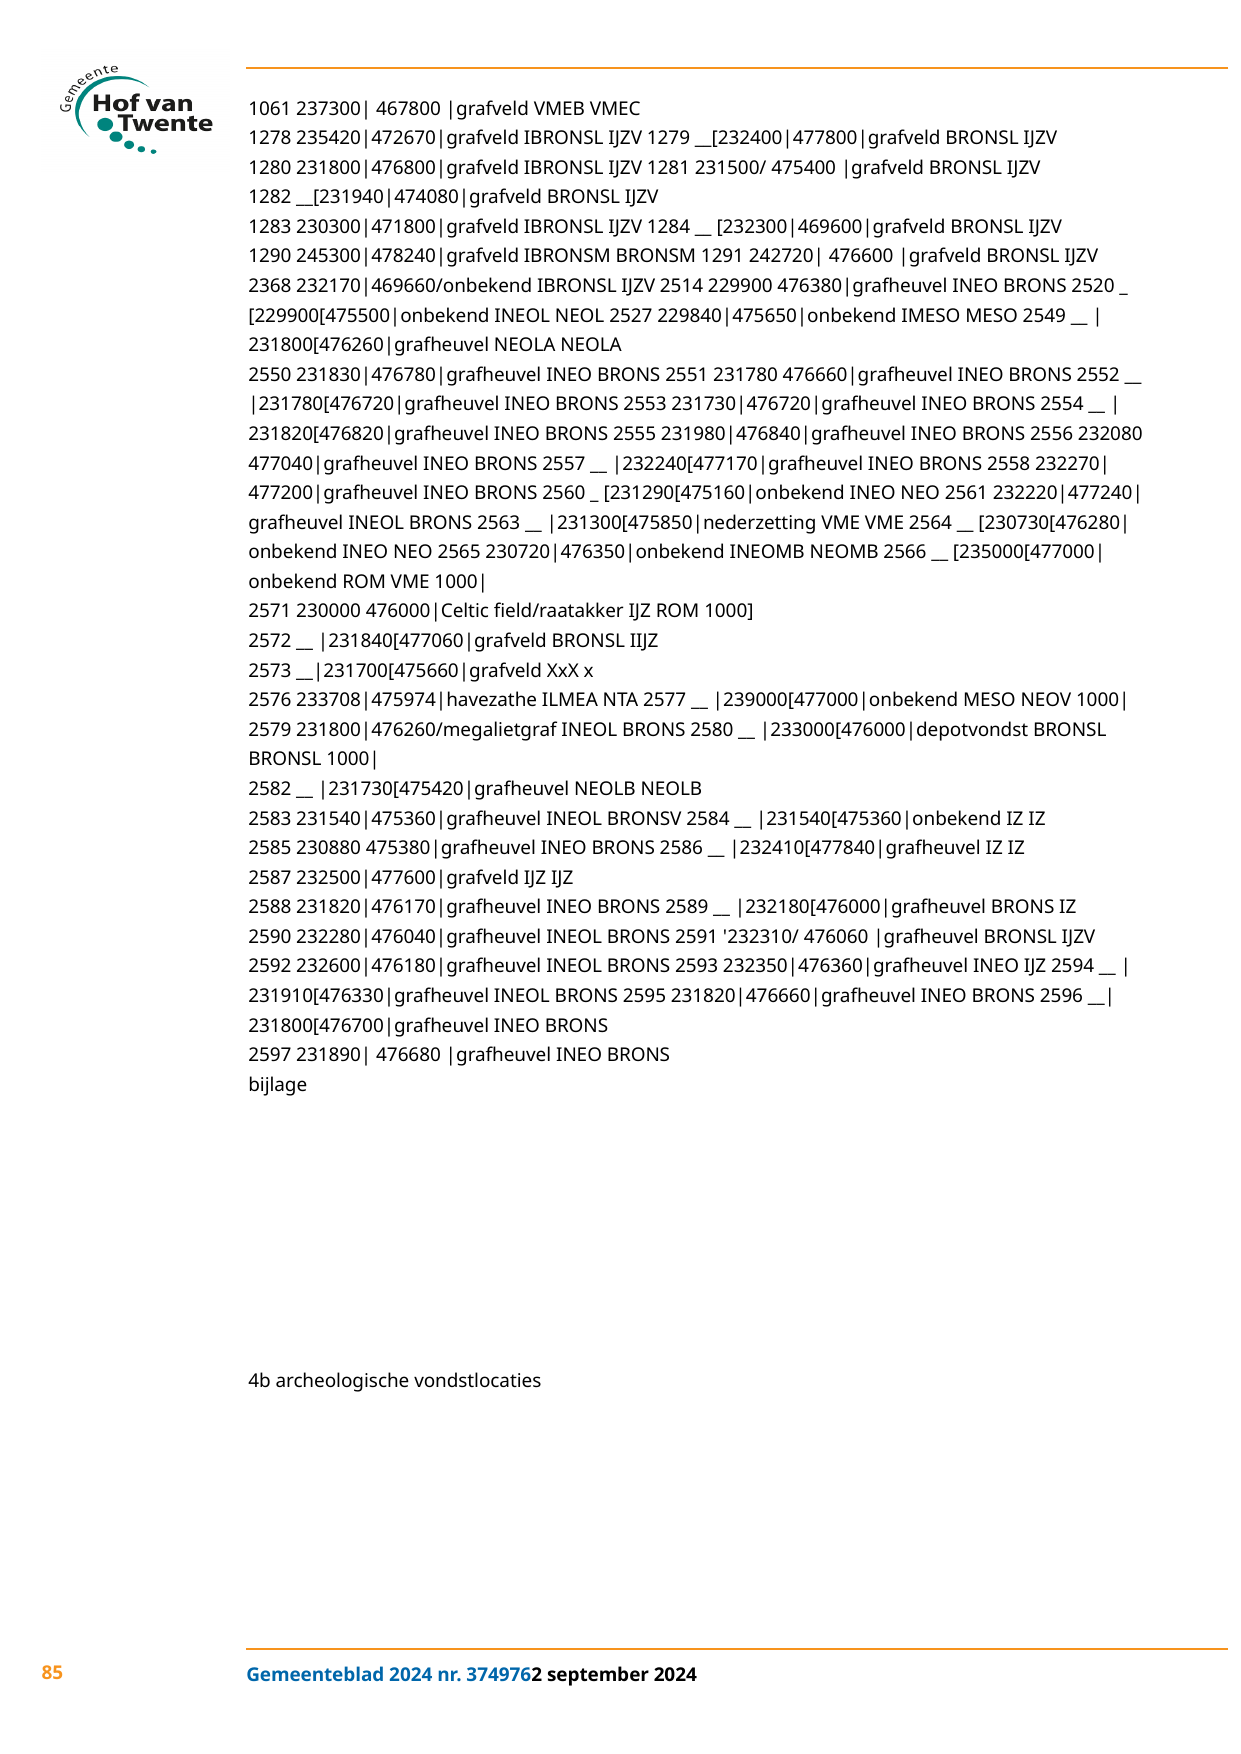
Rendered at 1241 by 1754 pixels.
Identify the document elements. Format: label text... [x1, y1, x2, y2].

picture [41, 47, 231, 172]
text 1290 245300|478240|grafveld IBRONSM BRONSM 1291 242720| 476600 |grafveld BRONSL IJZV [248, 243, 1152, 268]
text 2583 231540|475360|grafheuvel INEOL BRONSV 2584 __ |231540[475360|onbekend IZ IZ [248, 805, 1152, 831]
text 1278 235420|472670|grafveld IBRONSL IJZV 1279 __[232400|477800|grafveld BRONSL IJZV [248, 124, 1152, 150]
text 2573 __|231700[475660|grafveld XxX x [248, 657, 1152, 683]
text 2576 233708|475974|havezathe ILMEA NTA 2577 __ |239000[477000|onbekend MESO NEOV 1000| [248, 686, 1152, 712]
text 1280 231800|476800|grafveld IBRONSL IJZV 1281 231500/ 475400 |grafveld BRONSL IJZV [248, 154, 1152, 180]
text 2582 __ |231730[475420|grafheuvel NEOLB NEOLB [248, 775, 1152, 801]
text 2587 232500|477600|grafveld IJZ IJZ [248, 864, 1152, 890]
text 2550 231830|476780|grafheuvel INEO BRONS 2551 231780 476660|grafheuvel INEO BRONS 2552 __ |231780[476720|grafheuvel INEO BRONS 2553 231730|476720|grafheuvel INEO BRONS 2554 __ |231820[476820|grafheuvel INEO BRONS 2555 231980|476840|grafheuvel INEO BRONS 2556 232080 477040|grafheuvel INEO BRONS 2557 __ |232240[477170|grafheuvel INEO BRONS 2558 232270|477200|grafheuvel INEO BRONS 2560 _ [231290[475160|onbekend INEO NEO 2561 232220|477240|grafheuvel INEOL BRONS 2563 __ |231300[475850|nederzetting VME VME 2564 __ [230730[476280|onbekend INEO NEO 2565 230720|476350|onbekend INEOMB NEOMB 2566 __ [235000[477000|onbekend ROM VME 1000| [248, 361, 1152, 594]
text 2590 232280|476040|grafheuvel INEOL BRONS 2591 '232310/ 476060 |grafheuvel BRONSL IJZV [248, 923, 1152, 949]
text bijlage [248, 1071, 1152, 1097]
text 2588 231820|476170|grafheuvel INEO BRONS 2589 __ |232180[476000|grafheuvel BRONS IZ [248, 893, 1152, 919]
text 2571 230000 476000|Celtic field/raatakker IJZ ROM 1000] [248, 598, 1152, 623]
text 1061 237300| 467800 |grafveld VMEB VMEC [248, 95, 1152, 121]
text 2572 __ |231840[477060|grafveld BRONSL IĲZ [248, 627, 1152, 653]
text 4b archeologische vondstlocaties [248, 1367, 1152, 1393]
text 1282 __[231940|474080|grafveld BRONSL IJZV [248, 183, 1152, 209]
text 2368 232170|469660/onbekend IBRONSL IJZV 2514 229900 476380|grafheuvel INEO BRONS 2520 _ [229900[475500|onbekend INEOL NEOL 2527 229840|475650|onbekend IMESO MESO 2549 __ |231800[476260|grafheuvel NEOLA NEOLA [248, 272, 1152, 357]
text 2585 230880 475380|grafheuvel INEO BRONS 2586 __ |232410[477840|grafheuvel IZ IZ [248, 834, 1152, 860]
text 2597 231890| 476680 |grafheuvel INEO BRONS [248, 1041, 1152, 1067]
text 2579 231800|476260/megalietgraf INEOL BRONS 2580 __ |233000[476000|depotvondst BRONSL BRONSL 1000| [248, 716, 1152, 771]
text 2592 232600|476180|grafheuvel INEOL BRONS 2593 232350|476360|grafheuvel INEO IJZ 2594 __ |231910[476330|grafheuvel INEOL BRONS 2595 231820|476660|grafheuvel INEO BRONS 2596 __|231800[476700|grafheuvel INEO BRONS [248, 953, 1152, 1038]
text 1283 230300|471800|grafveld IBRONSL IJZV 1284 __ [232300|469600|grafveld BRONSL IJZV [248, 213, 1152, 239]
